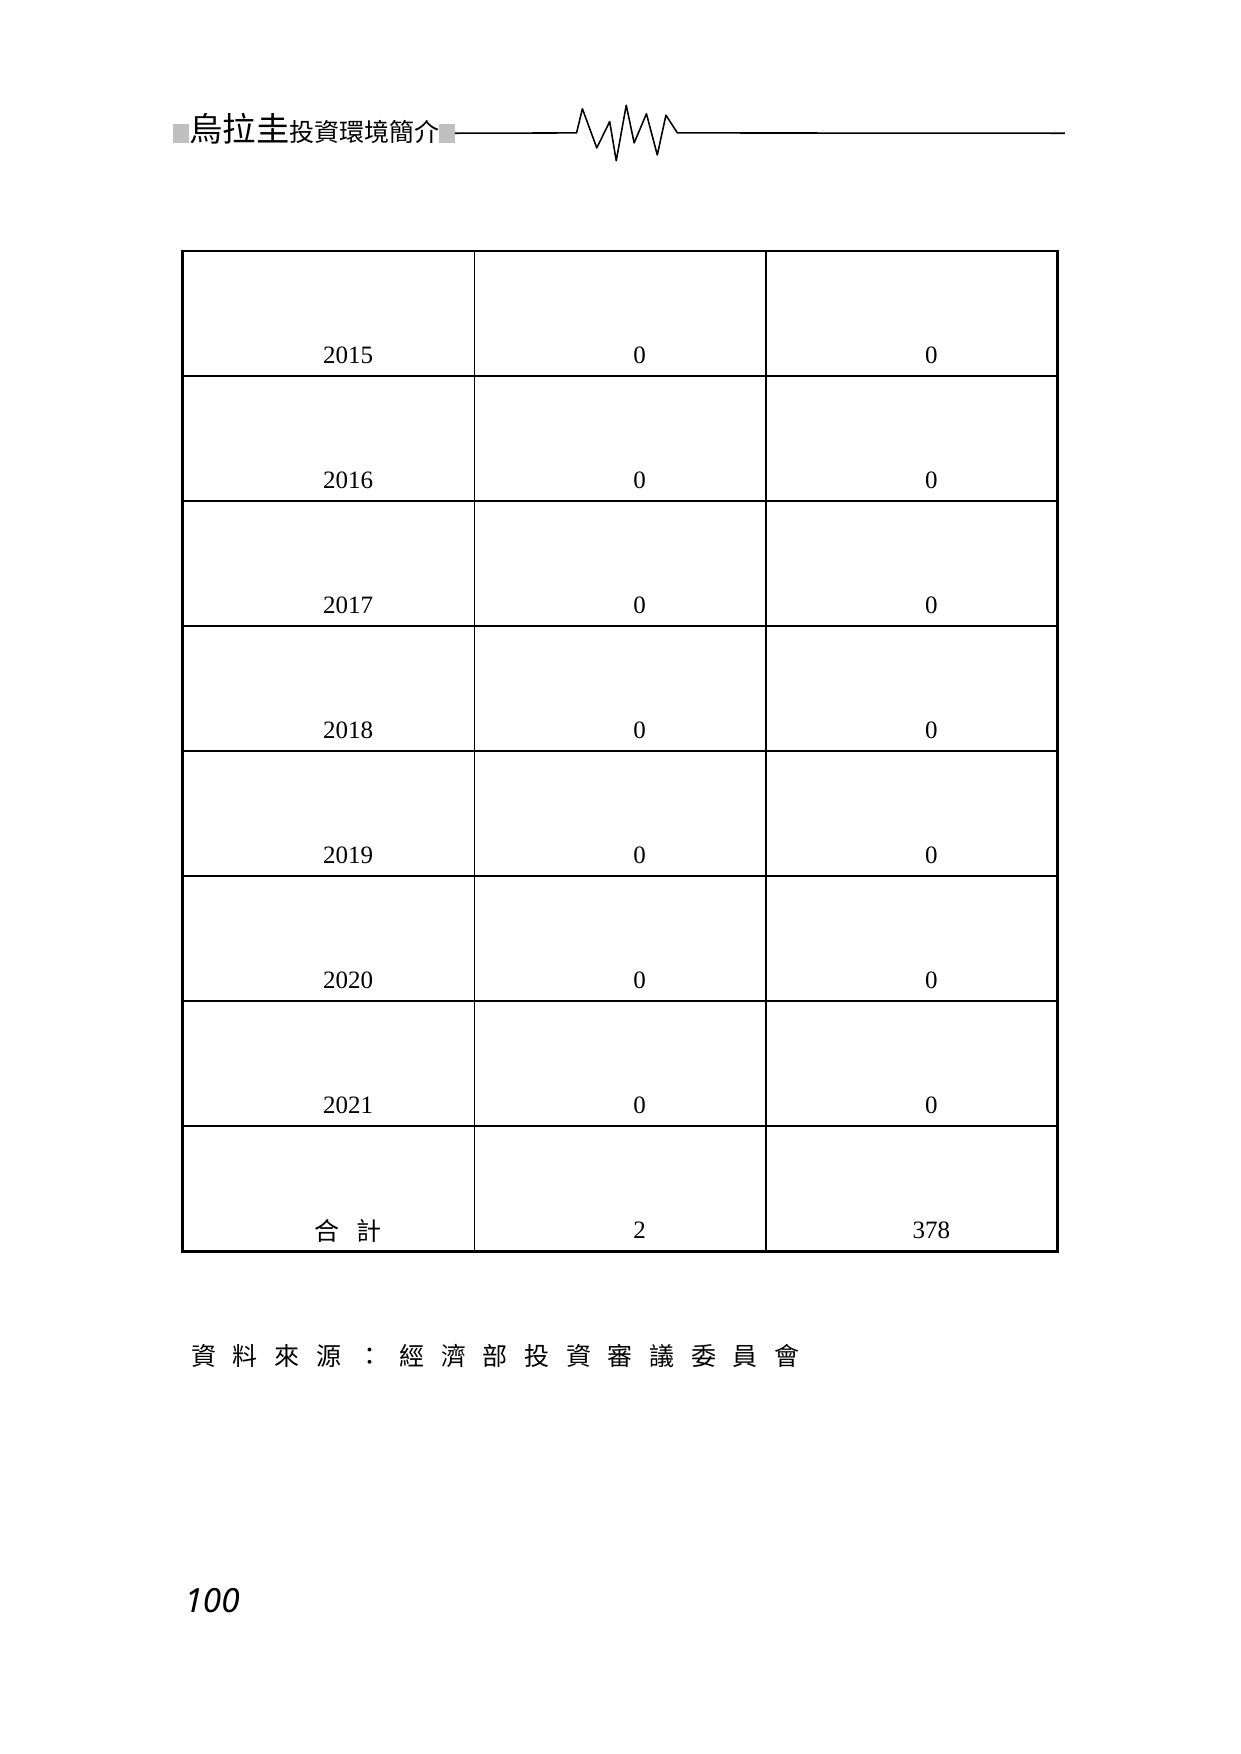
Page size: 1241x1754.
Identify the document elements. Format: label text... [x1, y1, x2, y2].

table_cell 2021 [184, 1002, 474, 1125]
table_cell 0 [767, 502, 1056, 625]
table_cell 0 [767, 252, 1056, 375]
table_cell 2019 [184, 752, 474, 875]
table_cell 2016 [184, 377, 474, 500]
table_cell 0 [475, 502, 765, 625]
table_cell 0 [767, 877, 1056, 1000]
table_cell 0 [767, 1002, 1056, 1125]
table_cell 0 [767, 377, 1056, 500]
table_cell 0 [475, 377, 765, 500]
table_cell 2 [475, 1127, 765, 1250]
table_cell 0 [475, 752, 765, 875]
table_cell 合計 [184, 1127, 474, 1250]
table_cell 0 [767, 627, 1056, 750]
table_cell 378 [767, 1127, 1056, 1250]
table_cell 2015 [184, 252, 474, 375]
text 資料來源：經濟部投資審議委員會 [183, 1313, 1058, 1375]
table_cell 0 [475, 627, 765, 750]
table_cell 0 [475, 1002, 765, 1125]
table_cell 2020 [184, 877, 474, 1000]
table_cell 2018 [184, 627, 474, 750]
table_cell 0 [475, 877, 765, 1000]
table_cell 2017 [184, 502, 474, 625]
table_cell 0 [475, 252, 765, 375]
table_cell 0 [767, 752, 1056, 875]
